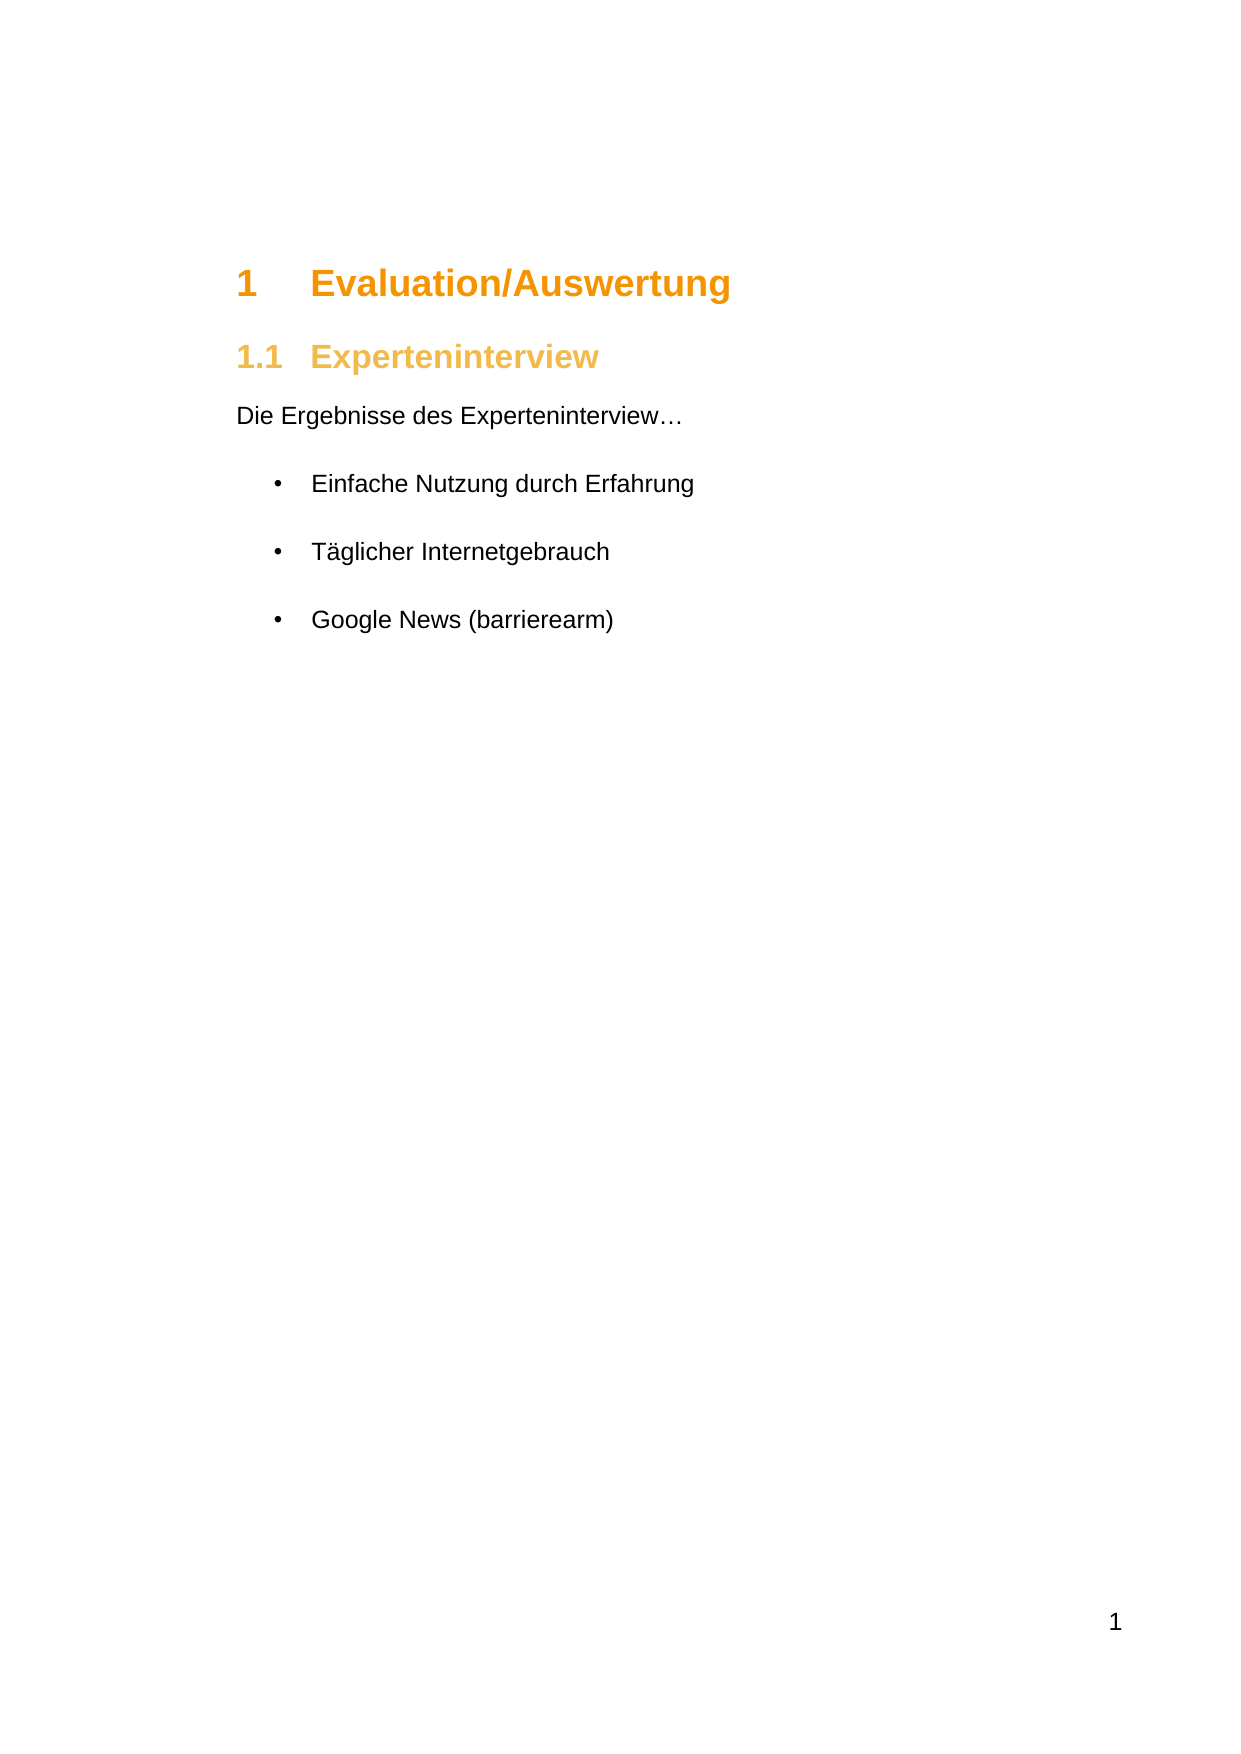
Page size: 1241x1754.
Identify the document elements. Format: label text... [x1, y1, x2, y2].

list Täglicher Internetgebrauch [274, 537, 1122, 566]
list Einfache Nutzung durch Erfahrung [274, 469, 1122, 498]
subtitle Evaluation/Auswertung [236, 260, 1122, 304]
text Die Ergebnisse des Experteninterview… [236, 401, 1122, 430]
list Google News (barrierearm) [274, 605, 1122, 634]
subtitle Experteninterview [236, 337, 1122, 376]
